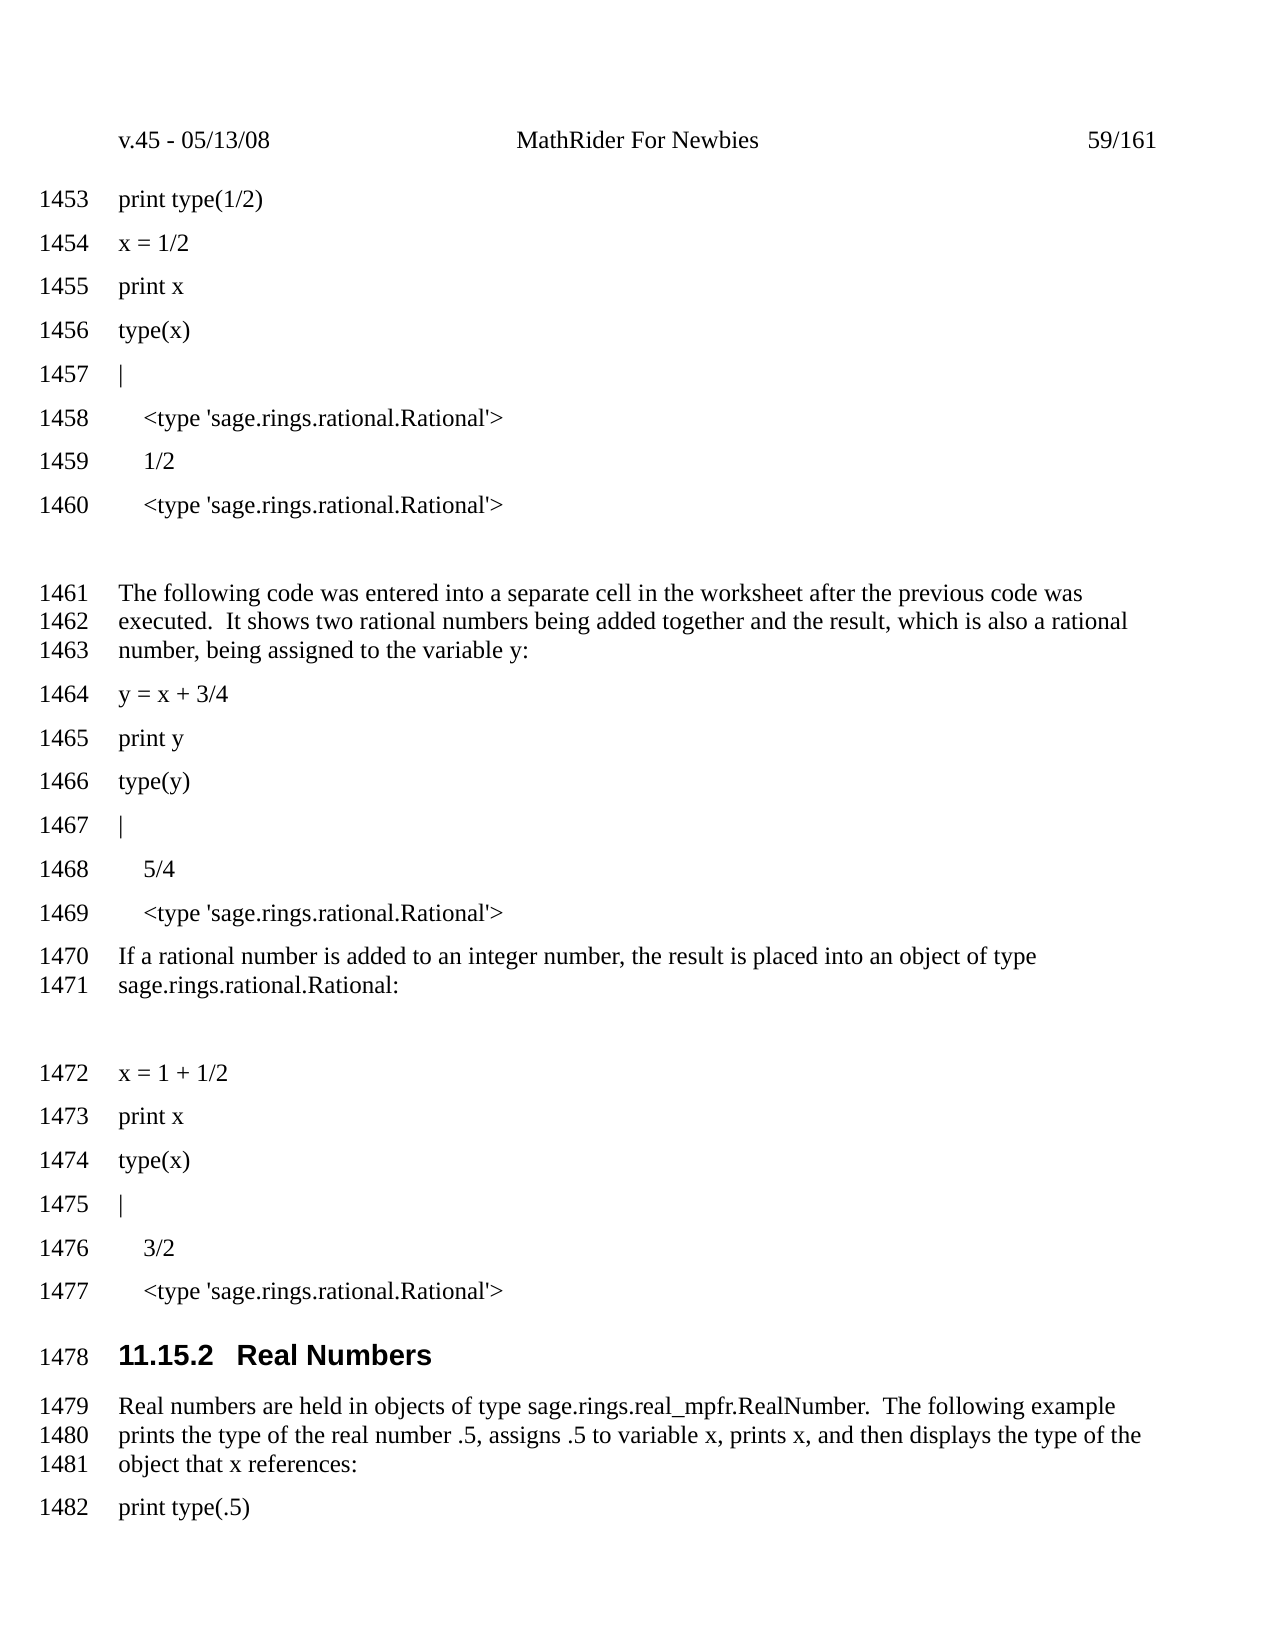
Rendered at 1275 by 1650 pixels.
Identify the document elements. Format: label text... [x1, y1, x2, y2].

text <type 'sage.rings.rational.Rational'> [118, 403, 1157, 431]
subtitle Real Numbers [118, 1338, 1157, 1371]
text <type 'sage.rings.rational.Rational'> [118, 490, 1157, 519]
text print type(1/2) [118, 184, 1157, 213]
text type(x) [118, 1145, 1157, 1174]
text Real numbers are held in objects of type sage.rings.real_mpfr.RealNumber. The following example prints the type of the real number .5, assigns .5 to variable x, prints x, and then displays the type of the object that x references: [118, 1391, 1157, 1477]
text y = x + 3/4 [118, 679, 1157, 708]
text type(x) [118, 315, 1157, 344]
text print type(.5) [118, 1492, 1157, 1521]
text The following code was entered into a separate cell in the worksheet after the previous code was executed. It shows two rational numbers being added together and the result, which is also a rational number, being assigned to the variable y: [118, 578, 1157, 664]
text 3/2 [118, 1233, 1157, 1261]
text <type 'sage.rings.rational.Rational'> [118, 1276, 1157, 1305]
text type(y) [118, 766, 1157, 795]
text print x [118, 271, 1157, 300]
text x = 1/2 [118, 228, 1157, 256]
text | [118, 1189, 1157, 1218]
text | [118, 359, 1157, 388]
text 5/4 [118, 854, 1157, 883]
text x = 1 + 1/2 [118, 1058, 1157, 1086]
text | [118, 810, 1157, 839]
text print y [118, 723, 1157, 751]
text If a rational number is added to an integer number, the result is placed into an object of type sage.rings.rational.Rational: [118, 941, 1157, 999]
text 1/2 [118, 446, 1157, 475]
text <type 'sage.rings.rational.Rational'> [118, 898, 1157, 926]
text print x [118, 1101, 1157, 1130]
